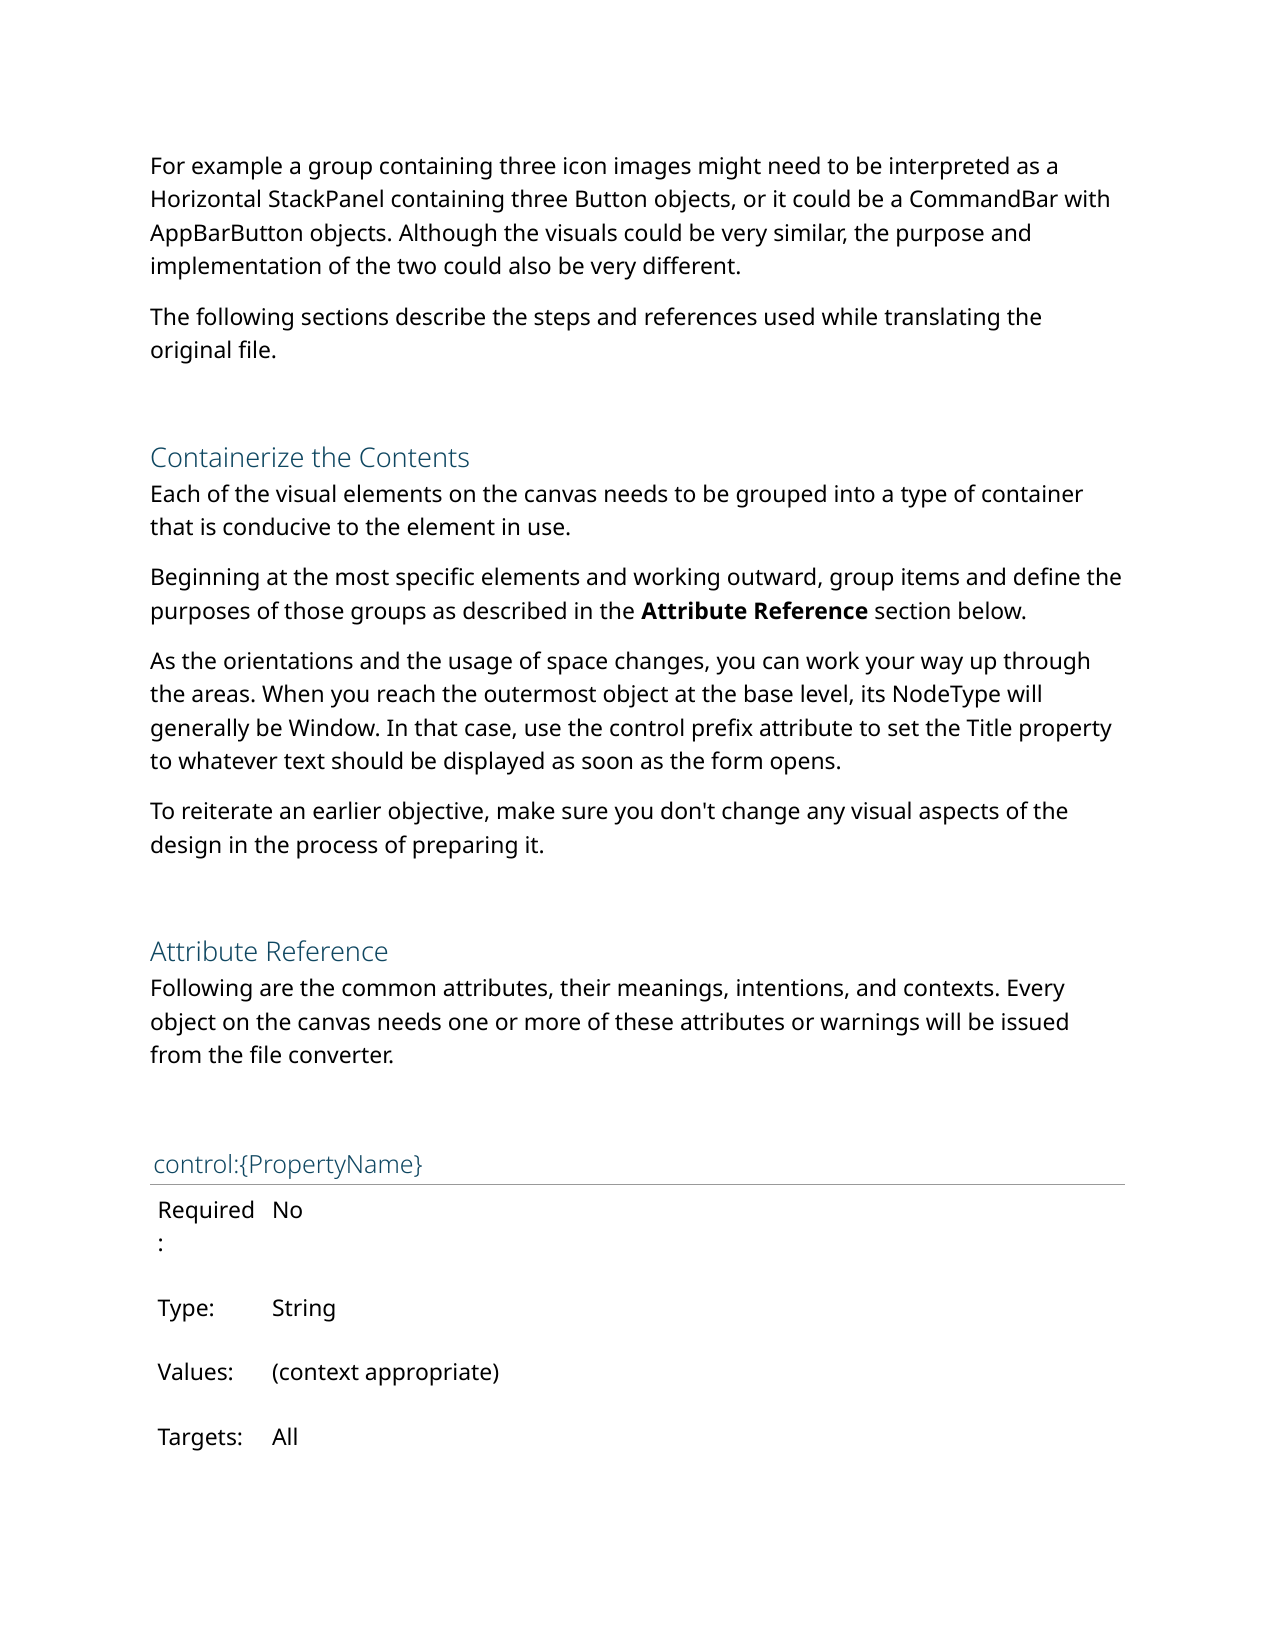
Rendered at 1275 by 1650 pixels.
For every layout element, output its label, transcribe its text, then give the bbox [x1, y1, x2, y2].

text Following are the common attributes, their meanings, intentions, and contexts. Every object on the canvas needs one or more of these attributes or warnings will be issued from the file converter. [150, 972, 1125, 1070]
text The following sections describe the steps and references used while translating the original file. [150, 300, 1125, 365]
table_cell String [264, 1284, 532, 1349]
text As the orientations and the usage of space changes, you can work your way up through the areas. When you reach the outermost object at the base level, its NodeType will generally be Window. In that case, use the control prefix attribute to set the Title property to whatever text should be displayed as soon as the form opens. [150, 645, 1125, 776]
subtitle Containerize the Contents [150, 438, 1125, 475]
subtitle control:{PropertyName} [150, 1143, 1125, 1184]
table_cell Targets: [150, 1414, 264, 1478]
table_cell Type: [150, 1284, 264, 1349]
subtitle Attribute Reference [150, 933, 1125, 970]
text Each of the visual elements on the canvas needs to be grouped into a type of container that is conducive to the element in use. [150, 478, 1125, 542]
text For example a group containing three icon images might need to be interpreted as a Horizontal StackPanel containing three Button objects, or it could be a CommandBar with AppBarButton objects. Although the visuals could be very similar, the purpose and implementation of the two could also be very different. [150, 150, 1125, 282]
text To reiterate an earlier objective, make sure you don't change any visual aspects of the design in the process of preparing it. [150, 795, 1125, 860]
table_cell All [264, 1414, 532, 1478]
text Beginning at the most specific elements and working outward, group items and define the purposes of those groups as described in the Attribute Reference section below. [150, 561, 1125, 626]
table_header No [264, 1186, 532, 1284]
table_cell (context appropriate) [264, 1349, 532, 1413]
table_cell Values: [150, 1349, 264, 1413]
table_header Required: [150, 1186, 264, 1284]
